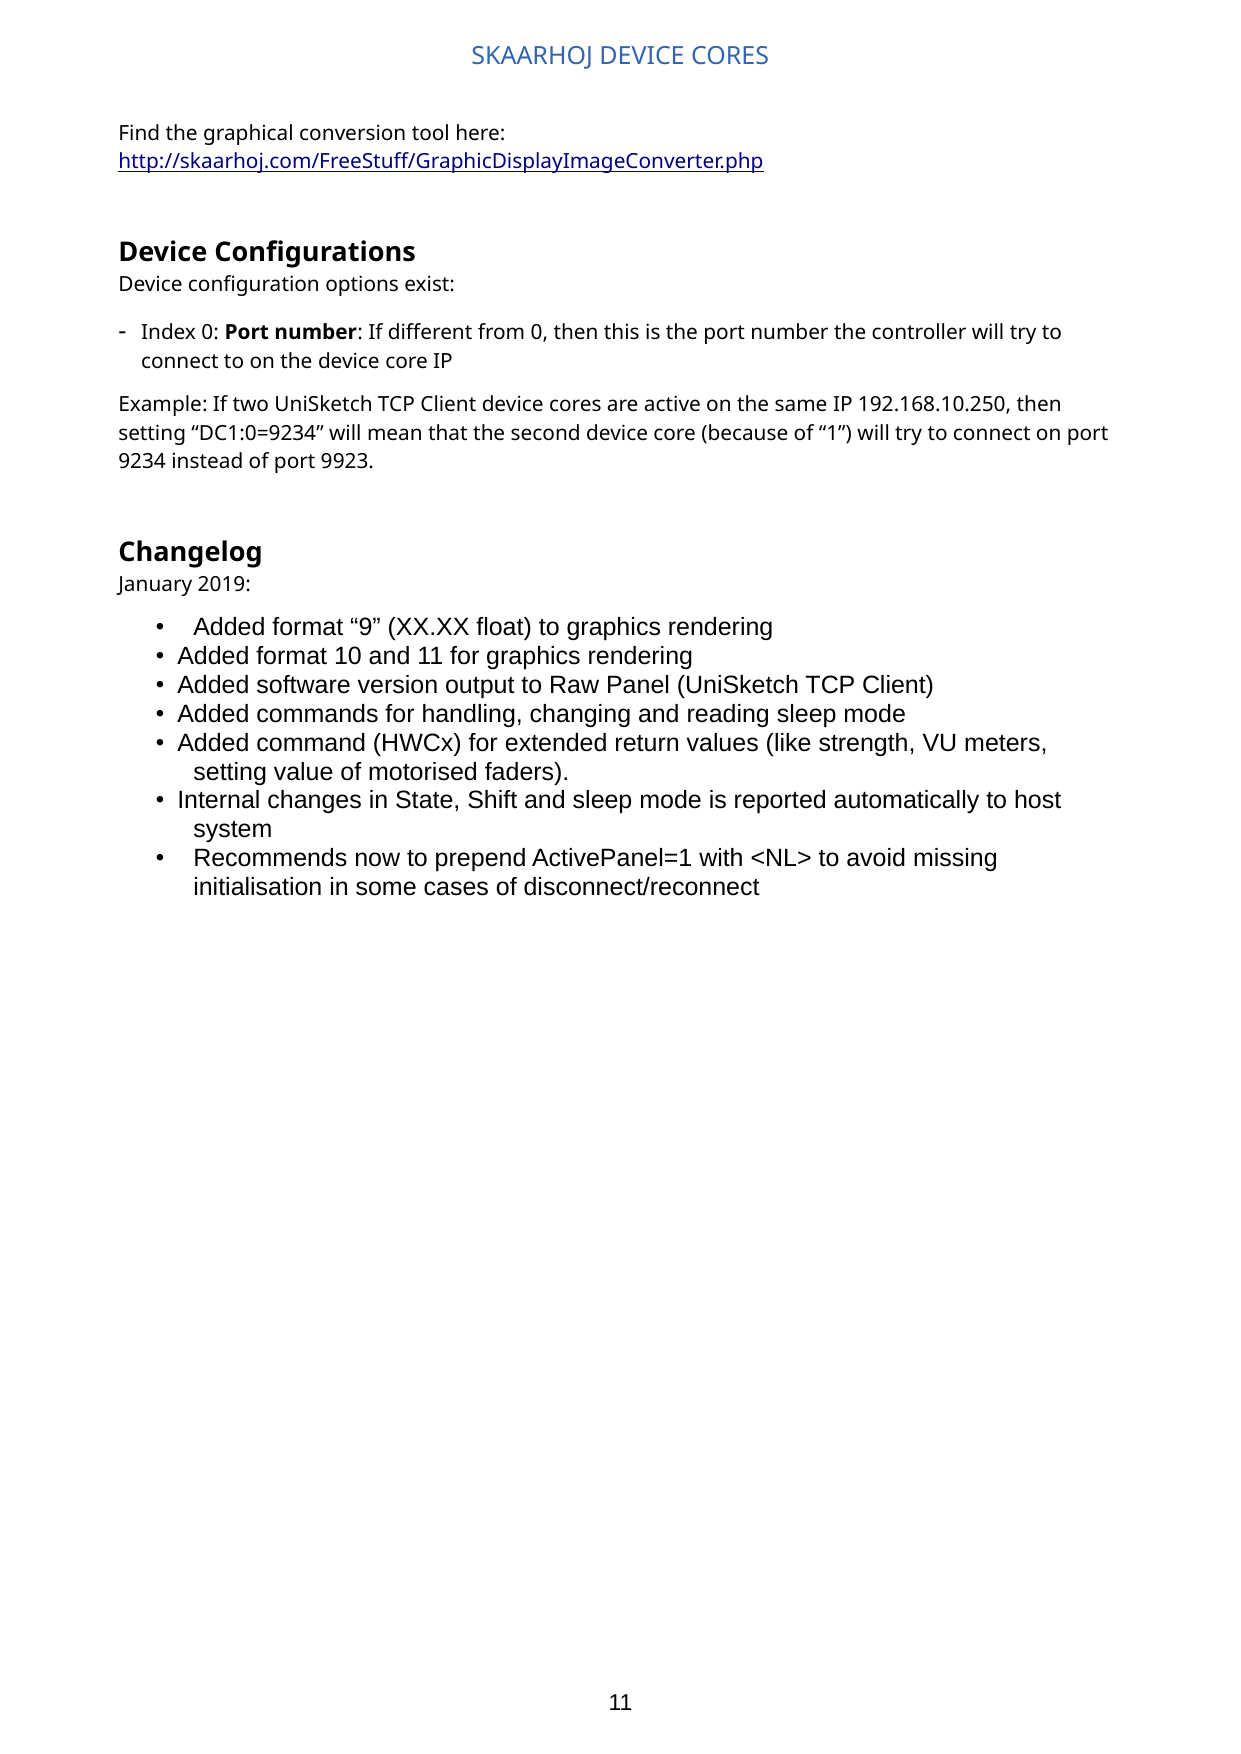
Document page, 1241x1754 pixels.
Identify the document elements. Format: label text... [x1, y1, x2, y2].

text January 2019: [118, 569, 1122, 598]
text Find the graphical conversion tool here: http://skaarhoj.com/FreeStuff/GraphicDisplayImageConverter.php [118, 118, 1122, 175]
list Internal changes in State, Shift and sleep mode is reported automatically to host system [156, 785, 1122, 843]
list Added software version output to Raw Panel (UniSketch TCP Client) [156, 670, 1122, 699]
list Added format “9” (XX.XX float) to graphics rendering [156, 612, 1122, 641]
text Device configuration options exist: [118, 269, 1122, 298]
list Added command (HWCx) for extended return values (like strength, VU meters, setting value of motorised faders). [156, 728, 1122, 785]
list Added format 10 and 11 for graphics rendering [156, 641, 1122, 670]
list Added commands for handling, changing and reading sleep mode [156, 699, 1122, 728]
subtitle Device Configurations [118, 233, 1122, 269]
subtitle Changelog [118, 532, 1122, 569]
list Index 0: Port number: If different from 0, then this is the port number the controller will try to connect to on the device core IP [118, 312, 1122, 375]
list Recommends now to prepend ActivePanel=1 with <NL> to avoid missing initialisation in some cases of disconnect/reconnect [156, 843, 1122, 901]
text Example: If two UniSketch TCP Client device cores are active on the same IP 192.168.10.250, then setting “DC1:0=9234” will mean that the second device core (because of “1”) will try to connect on port 9234 instead of port 9923. [118, 389, 1122, 475]
